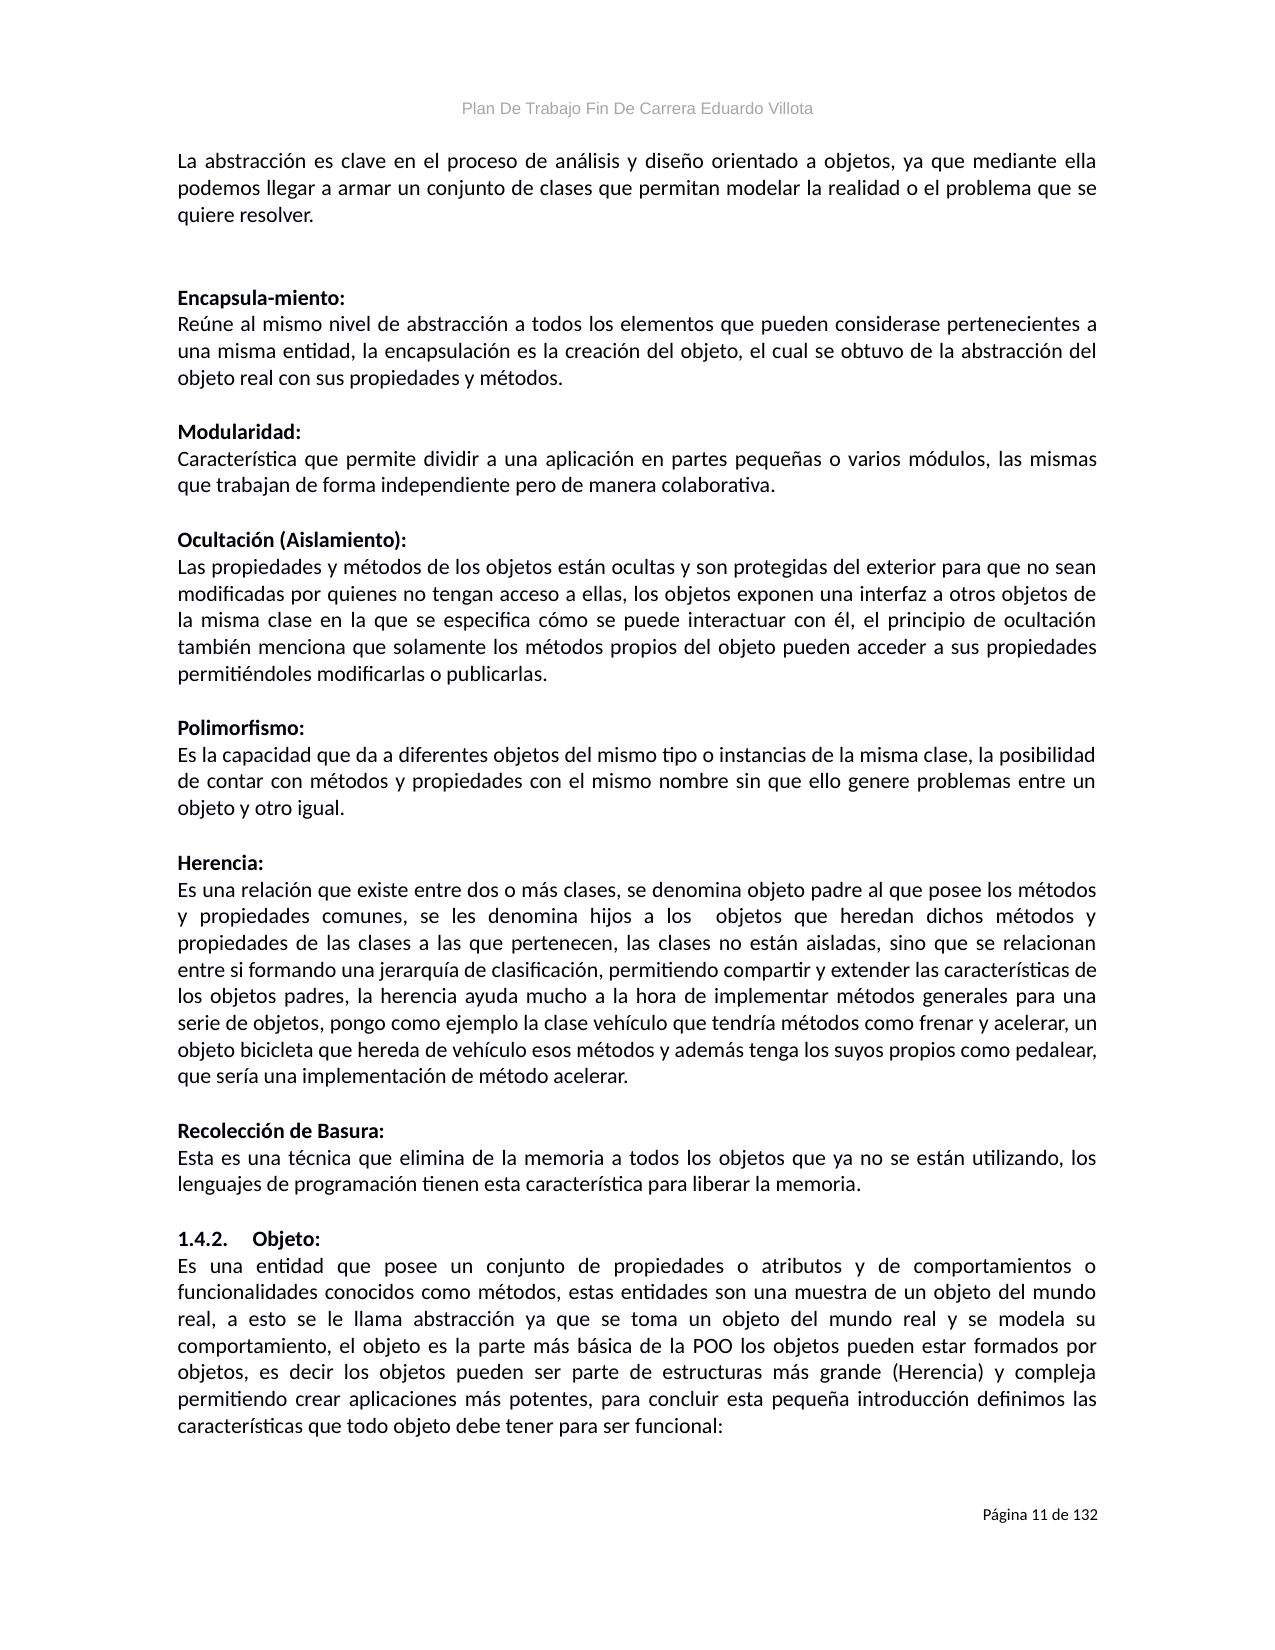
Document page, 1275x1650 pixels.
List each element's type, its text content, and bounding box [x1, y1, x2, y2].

text Reúne al mismo nivel de abstracción a todos los elementos que pueden considerase pertenecientes a una misma entidad, la encapsulación es la creación del objeto, el cual se obtuvo de la abstracción del objeto real con sus propiedades y métodos. [177, 310, 1098, 390]
text Es una entidad que posee un conjunto de propiedades o atributos y de comportamientos o funcionalidades conocidos como métodos, estas entidades son una muestra de un objeto del mundo real, a esto se le llama abstracción ya que se toma un objeto del mundo real y se modela su comportamiento, el objeto es la parte más básica de la POO los objetos pueden estar formados por objetos, es decir los objetos pueden ser parte de estructuras más grande (Herencia) y compleja permitiendo crear aplicaciones más potentes, para concluir esta pequeña introducción definimos las características que todo objeto debe tener para ser funcional: [177, 1252, 1098, 1438]
text Es una relación que existe entre dos o más clases, se denomina objeto padre al que posee los métodos y propiedades comunes, se les denomina hijos a los objetos que heredan dichos métodos y propiedades de las clases a las que pertenecen, las clases no están aisladas, sino que se relacionan entre si formando una jerarquía de clasificación, permitiendo compartir y extender las características de los objetos padres, la herencia ayuda mucho a la hora de implementar métodos generales para una serie de objetos, pongo como ejemplo la clase vehículo que tendría métodos como frenar y acelerar, un objeto bicicleta que hereda de vehículo esos métodos y además tenga los suyos propios como pedalear, que sería una implementación de método acelerar. [177, 876, 1098, 1089]
text Recolección de Basura: [177, 1117, 1098, 1144]
text Encapsula-miento: [177, 284, 1098, 310]
text Las propiedades y métodos de los objetos están ocultas y son protegidas del exterior para que no sean modificadas por quienes no tengan acceso a ellas, los objetos exponen una interfaz a otros objetos de la misma clase en la que se especifica cómo se puede interactuar con él, el principio de ocultación también menciona que solamente los métodos propios del objeto pueden acceder a sus propiedades permitiéndoles modificarlas o publicarlas. [177, 553, 1098, 686]
text 1.4.2. Objeto: [177, 1225, 1098, 1252]
text Característica que permite dividir a una aplicación en partes pequeñas o varios módulos, las mismas que trabajan de forma independiente pero de manera colaborativa. [177, 445, 1098, 498]
text Herencia: [177, 849, 1098, 876]
text Ocultación (Aislamiento): [177, 526, 1098, 553]
text Es la capacidad que da a diferentes objetos del mismo tipo o instancias de la misma clase, la posibilidad de contar con métodos y propiedades con el mismo nombre sin que ello genere problemas entre un objeto y otro igual. [177, 741, 1098, 821]
text Polimorfismo: [177, 714, 1098, 741]
text La abstracción es clave en el proceso de análisis y diseño orientado a objetos, ya que mediante ella podemos llegar a armar un conjunto de clases que permitan modelar la realidad o el problema que se quiere resolver. [177, 148, 1098, 228]
text Esta es una técnica que elimina de la memoria a todos los objetos que ya no se están utilizando, los lenguajes de programación tienen esta característica para liberar la memoria. [177, 1144, 1098, 1197]
text Modularidad: [177, 418, 1098, 445]
